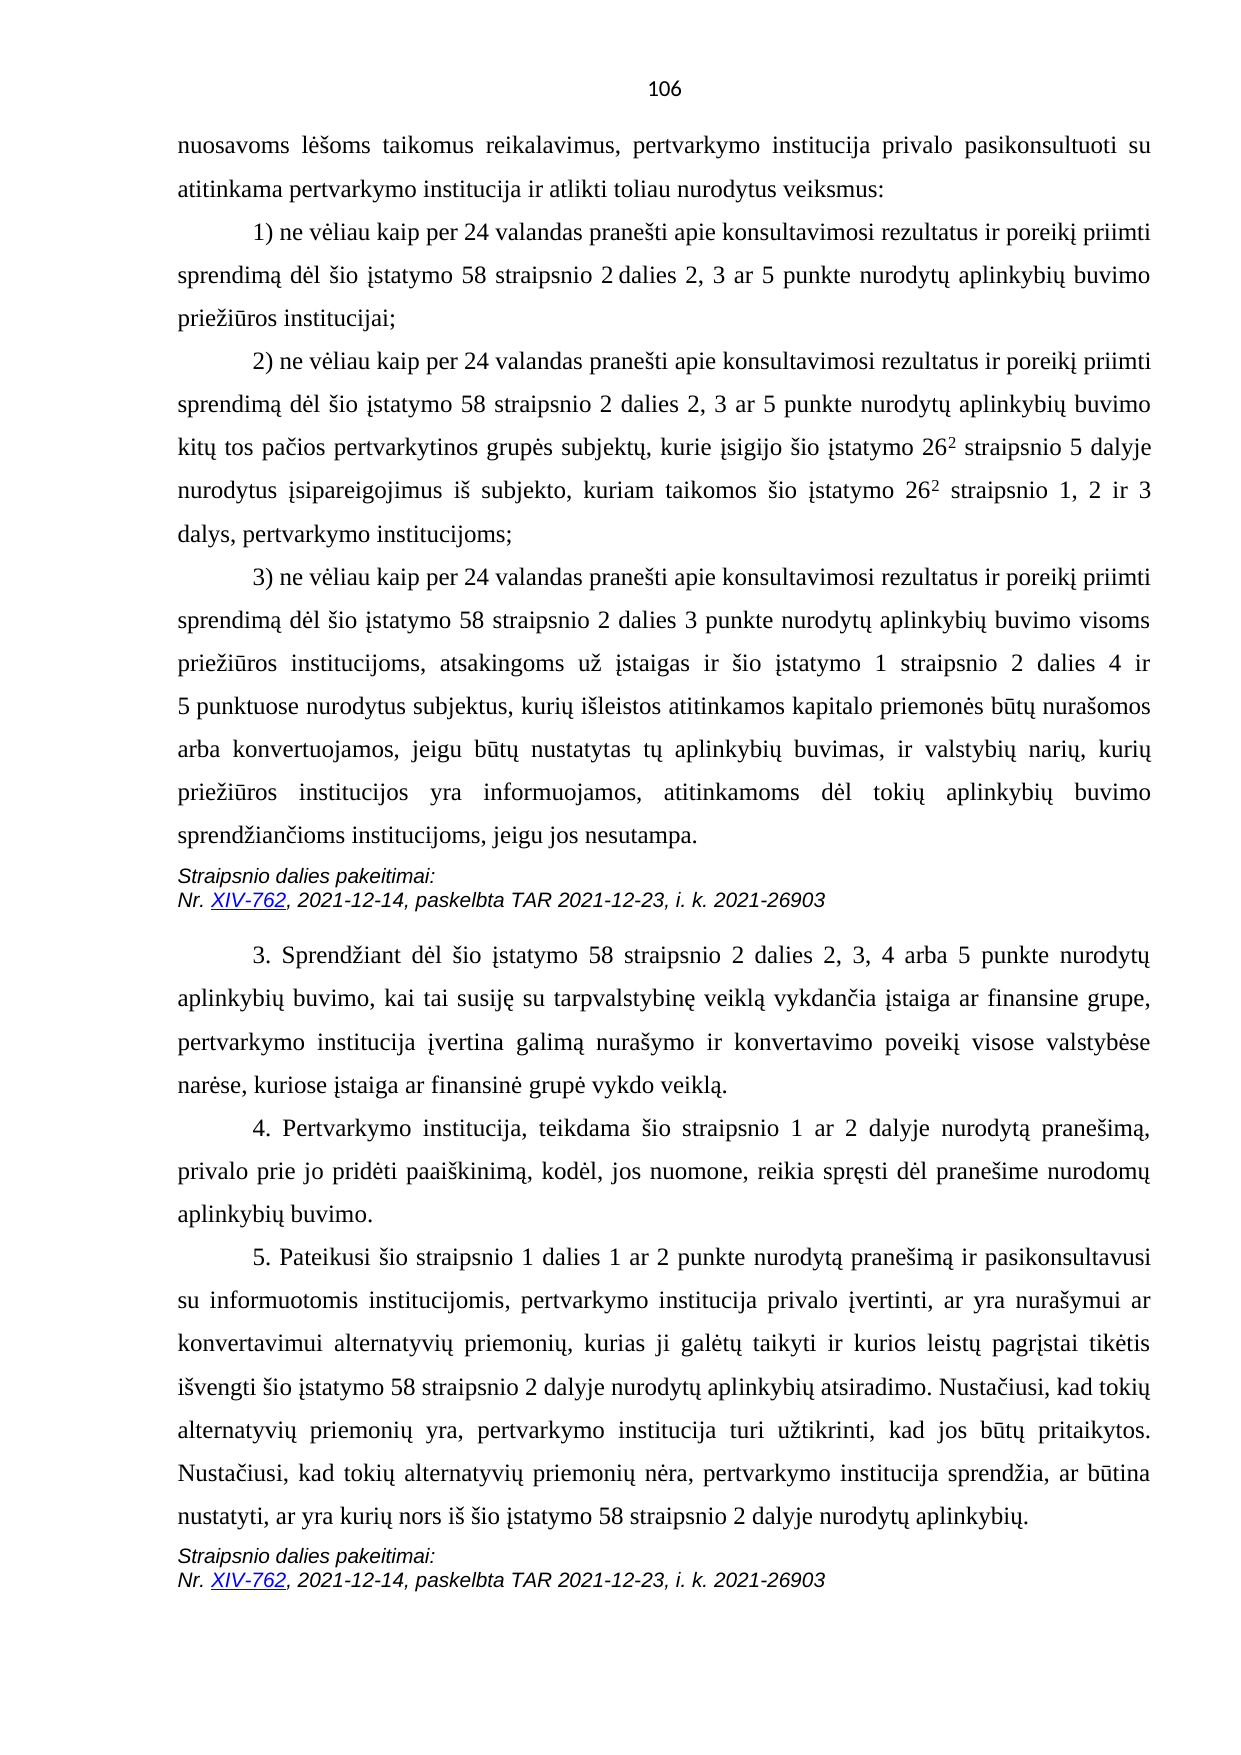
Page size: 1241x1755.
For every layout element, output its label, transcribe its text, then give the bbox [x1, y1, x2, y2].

text Straipsnio dalies pakeitimai: [177, 1544, 1152, 1568]
text nuosavoms lėšoms taikomus reikalavimus, pertvarkymo institucija privalo pasikonsultuoti su atitinkama pertvarkymo institucija ir atlikti toliau nurodytus veiksmus: [177, 131, 1152, 202]
text Nr. XIV-762, 2021-12-14, paskelbta TAR 2021-12-23, i. k. 2021-26903 [177, 1568, 1152, 1592]
text 3) ne vėliau kaip per 24 valandas pranešti apie konsultavimosi rezultatus ir poreikį priimti sprendimą dėl šio įstatymo 58 straipsnio 2 dalies 3 punkte nurodytų aplinkybių buvimo visoms priežiūros institucijoms, atsakingoms už įstaigas ir šio įstatymo 1 straipsnio 2 dalies 4 ir 5 punktuose nurodytus subjektus, kurių išleistos atitinkamos kapitalo priemonės būtų nurašomos arba konvertuojamos, jeigu būtų nustatytas tų aplinkybių buvimas, ir valstybių narių, kurių priežiūros institucijos yra informuojamos, atitinkamoms dėl tokių aplinkybių buvimo sprendžiančioms institucijoms, jeigu jos nesutampa. [177, 562, 1152, 849]
text Straipsnio dalies pakeitimai: [177, 864, 1152, 888]
text 1) ne vėliau kaip per 24 valandas pranešti apie konsultavimosi rezultatus ir poreikį priimti sprendimą dėl šio įstatymo 58 straipsnio 2 dalies 2, 3 ar 5 punkte nurodytų aplinkybių buvimo priežiūros institucijai; [177, 217, 1152, 332]
text 5. Pateikusi šio straipsnio 1 dalies 1 ar 2 punkte nurodytą pranešimą ir pasikonsultavusi su informuotomis institucijomis, pertvarkymo institucija privalo įvertinti, ar yra nurašymui ar konvertavimui alternatyvių priemonių, kurias ji galėtų taikyti ir kurios leistų pagrįstai tikėtis išvengti šio įstatymo 58 straipsnio 2 dalyje nurodytų aplinkybių atsiradimo. Nustačiusi, kad tokių alternatyvių priemonių yra, pertvarkymo institucija turi užtikrinti, kad jos būtų pritaikytos. Nustačiusi, kad tokių alternatyvių priemonių nėra, pertvarkymo institucija sprendžia, ar būtina nustatyti, ar yra kurių nors iš šio įstatymo 58 straipsnio 2 dalyje nurodytų aplinkybių. [177, 1242, 1152, 1530]
text 3. Sprendžiant dėl šio įstatymo 58 straipsnio 2 dalies 2, 3, 4 arba 5 punkte nurodytų aplinkybių buvimo, kai tai susiję su tarpvalstybinę veiklą vykdančia įstaiga ar finansine grupe, pertvarkymo institucija įvertina galimą nurašymo ir konvertavimo poveikį visose valstybėse narėse, kuriose įstaiga ar finansinė grupė vykdo veiklą. [177, 940, 1152, 1098]
text Nr. XIV-762, 2021-12-14, paskelbta TAR 2021-12-23, i. k. 2021-26903 [177, 888, 1152, 912]
text 4. Pertvarkymo institucija, teikdama šio straipsnio 1 ar 2 dalyje nurodytą pranešimą, privalo prie jo pridėti paaiškinimą, kodėl, jos nuomone, reikia spręsti dėl pranešime nurodomų aplinkybių buvimo. [177, 1113, 1152, 1228]
text 2) ne vėliau kaip per 24 valandas pranešti apie konsultavimosi rezultatus ir poreikį priimti sprendimą dėl šio įstatymo 58 straipsnio 2 dalies 2, 3 ar 5 punkte nurodytų aplinkybių buvimo kitų tos pačios pertvarkytinos grupės subjektų, kurie įsigijo šio įstatymo 262 straipsnio 5 dalyje nurodytus įsipareigojimus iš subjekto, kuriam taikomos šio įstatymo 262 straipsnio 1, 2 ir 3 dalys, pertvarkymo institucijoms; [177, 346, 1152, 547]
